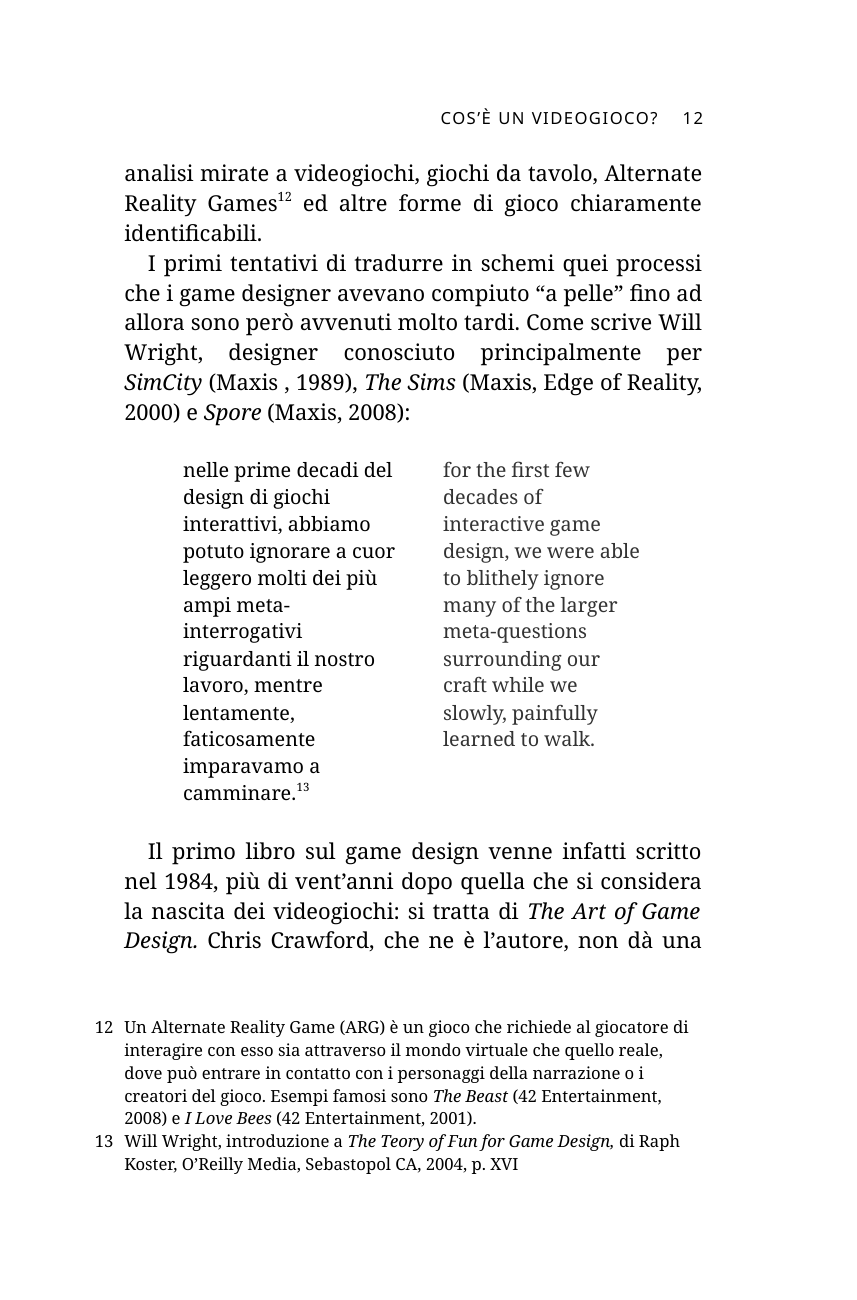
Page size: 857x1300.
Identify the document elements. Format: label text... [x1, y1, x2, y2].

text Il primo libro sul game design venne infatti scritto nel 1984, più di vent’anni dopo quella che si considera la nascita dei videogiochi: si tratta di The Art of Game Design. Chris Crawford, che ne è l’autore, non dà una [124, 836, 703, 955]
table_header nelle prime decadi del design di giochi interattivi, abbiamo potuto ignorare a cuor leggero molti dei più ampi meta-interrogativi riguardanti il nostro lavoro, mentre lentamente, faticosamente imparavamo a camminare. [177, 427, 425, 836]
text I primi tentativi di tradurre in schemi quei processi che i game designer avevano compiuto “a pelle” fino ad allora sono però avvenuti molto tardi. Come scrive Will Wright, designer conosciuto principalmente per SimCity (Maxis , 1989), The Sims (Maxis, Edge of Reality, 2000) e Spore (Maxis, 2008): [124, 248, 703, 427]
text analisi mirate a videogiochi, giochi da tavolo, Alternate Reality Games ed altre forme di gioco chiaramente identificabili. [124, 158, 703, 248]
text Un Alternate Reality Game (ARG) è un gioco che richiede al giocatore di interagire con esso sia attraverso il mondo virtuale che quello reale, dove può entrare in contatto con i personaggi della narrazione o i creatori del gioco. Esempi famosi sono The Beast (42 Entertainment, 2008) e I Love Bees (42 Entertainment, 2001). [94, 1016, 703, 1130]
table_header for the first few deca­des of interactive game design, we were able to blithely ignore many of the larger meta-questions surrounding our craft while we slowly, painfully learned to walk. [425, 427, 649, 836]
